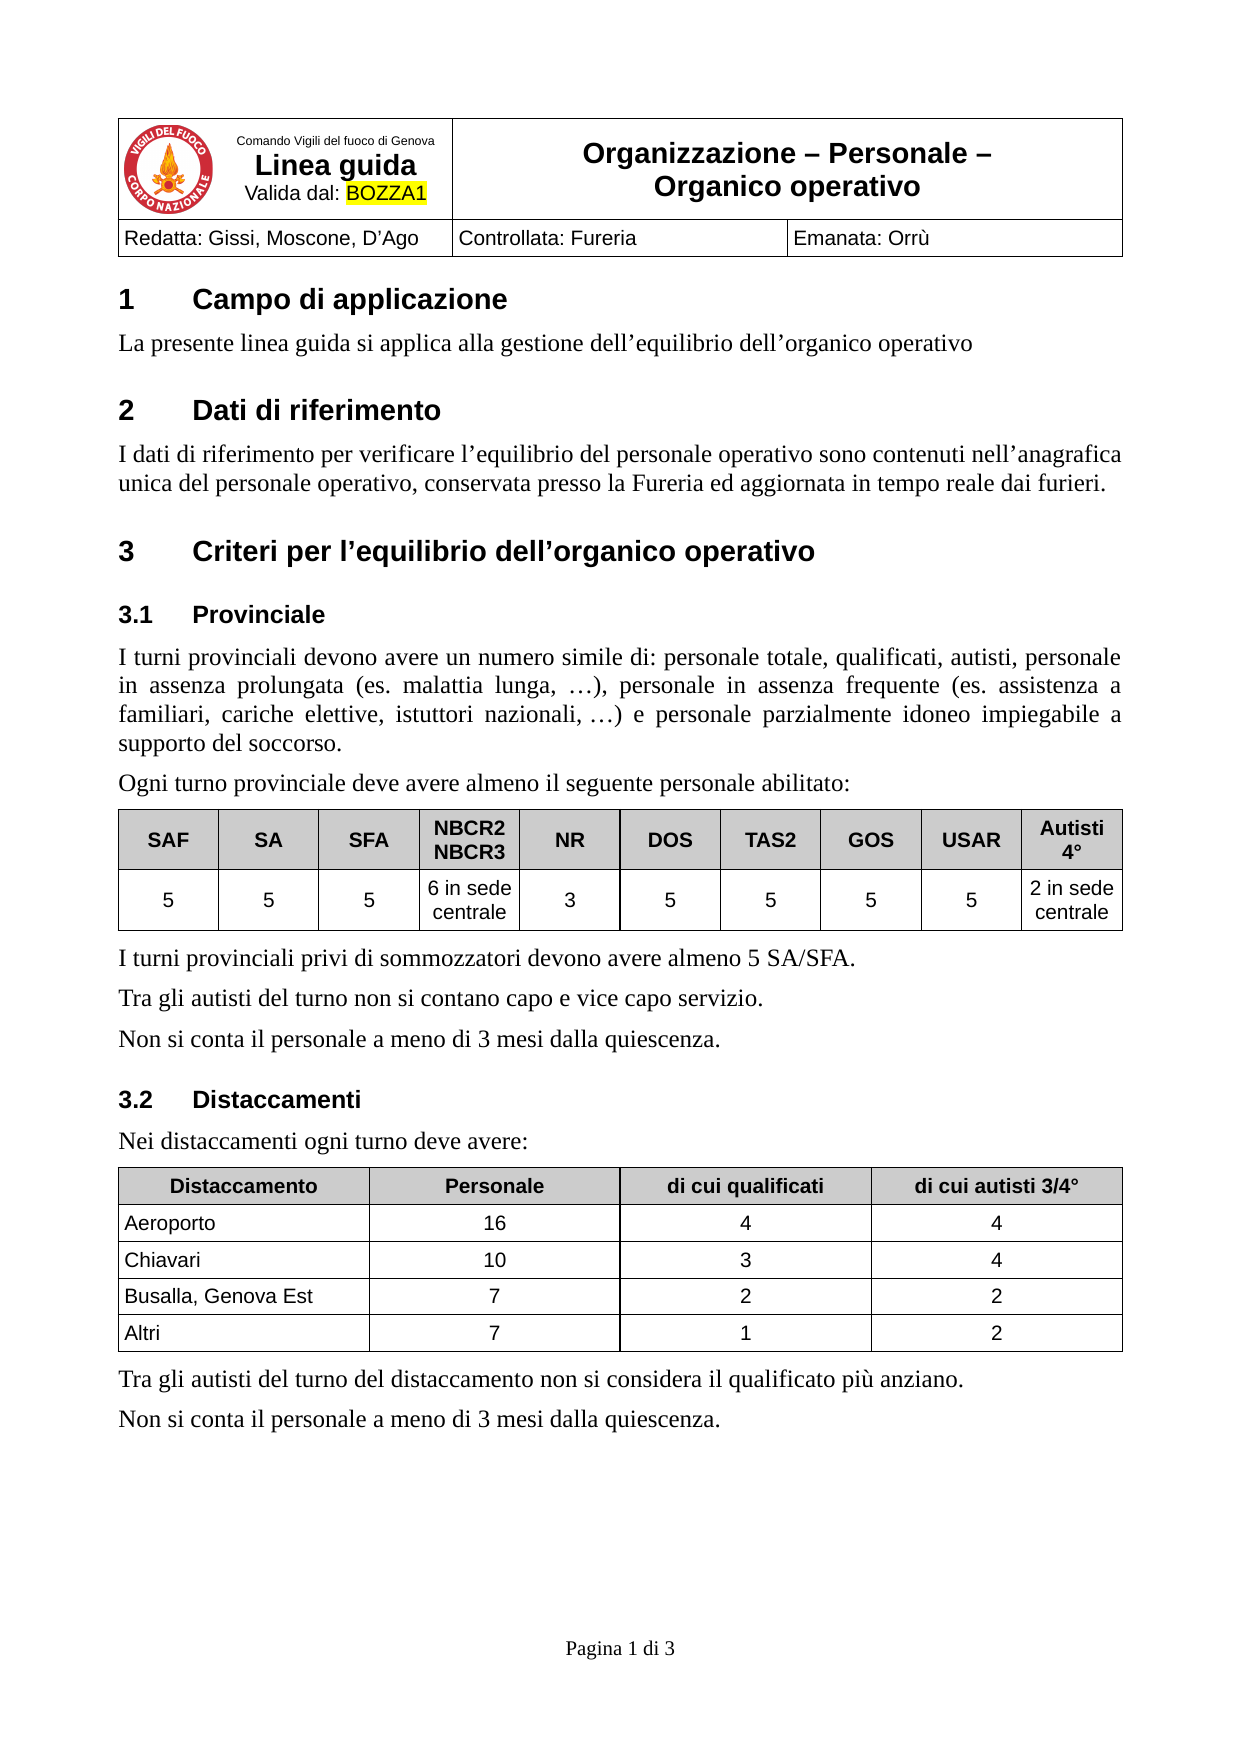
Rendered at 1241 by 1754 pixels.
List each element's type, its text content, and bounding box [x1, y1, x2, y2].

text Tra gli autisti del turno non si contano capo e vice capo servizio. [118, 983, 1122, 1012]
table_header Autisti 4° [1022, 810, 1122, 869]
picture [124, 125, 213, 214]
text I dati di riferimento per verificare l’equilibrio del personale operativo sono contenuti nell’anagrafica unica del personale operativo, conservata presso la Fureria ed aggiornata in tempo reale dai furieri. [118, 439, 1122, 497]
table_cell Chiavari [119, 1242, 369, 1277]
text I turni provinciali devono avere un numero simile di: personale totale, qualificati, autisti, personale in assenza prolungata (es. malattia lunga, …), personale in assenza frequente (es. assistenza a familiari, cariche elettive, istuttori nazionali, …) e personale parzialmente idoneo impiegabile a supporto del soccorso. [118, 642, 1122, 757]
table_cell 2 in sede centrale [1022, 870, 1122, 930]
table_cell Aeroporto [119, 1205, 369, 1241]
table_cell 4 [621, 1205, 871, 1241]
text Ogni turno provinciale deve avere almeno il seguente personale abilitato: [118, 768, 1122, 797]
table_header di cui autisti 3/4° [872, 1168, 1122, 1204]
table_header USAR [922, 810, 1021, 869]
table_header GOS [821, 810, 921, 869]
table_header NR [520, 810, 619, 869]
subtitle Provinciale [118, 600, 1122, 629]
table_cell 4 [872, 1205, 1122, 1241]
table_header Comando Vigili del fuoco di Genova Linea guida Valida dal: BOZZA1 [219, 119, 452, 219]
table_cell 2 [621, 1279, 871, 1314]
table_header Distaccamento [119, 1168, 369, 1204]
table_cell 5 [119, 870, 218, 930]
table_cell 6 in sede centrale [420, 870, 519, 930]
table_cell 7 [370, 1315, 619, 1351]
table_cell 5 [922, 870, 1021, 930]
table_cell 5 [219, 870, 318, 930]
subtitle Distaccamenti [118, 1085, 1122, 1114]
table_header Personale [370, 1168, 619, 1204]
table_header NBCR2 NBCR3 [420, 810, 519, 869]
text Tra gli autisti del turno del distaccamento non si considera il qualificato più anziano. [118, 1364, 1122, 1393]
table_cell 2 [872, 1279, 1122, 1314]
table_header Organizzazione – Personale – Organico operativo [453, 119, 1122, 219]
table_cell Controllata: Fureria [453, 220, 787, 256]
subtitle Dati di riferimento [118, 393, 1122, 427]
table_cell 3 [520, 870, 619, 930]
table_cell 2 [872, 1315, 1122, 1351]
table_cell 5 [821, 870, 921, 930]
table_cell 5 [621, 870, 720, 930]
table_cell 5 [721, 870, 820, 930]
subtitle Criteri per l’equilibrio dell’organico operativo [118, 533, 1122, 567]
text I turni provinciali privi di sommozzatori devono avere almeno 5 SA/SFA. [118, 943, 1122, 971]
table_header TAS2 [721, 810, 820, 869]
subtitle Campo di applicazione [118, 282, 1122, 315]
table_header DOS [621, 810, 720, 869]
table_cell 5 [319, 870, 419, 930]
table_cell Redatta: Gissi, Moscone, D’Ago [119, 220, 452, 256]
table_header SFA [319, 810, 419, 869]
table_header [119, 119, 219, 219]
table_header SA [219, 810, 318, 869]
table_cell 7 [370, 1279, 619, 1314]
text Non si conta il personale a meno di 3 mesi dalla quiescenza. [118, 1024, 1122, 1052]
table_cell 16 [370, 1205, 619, 1241]
table_cell 10 [370, 1242, 619, 1277]
table_header SAF [119, 810, 218, 869]
text Nei distaccamenti ogni turno deve avere: [118, 1126, 1122, 1155]
text Non si conta il personale a meno di 3 mesi dalla quiescenza. [118, 1404, 1122, 1433]
table_cell 4 [872, 1242, 1122, 1277]
table_cell 1 [621, 1315, 871, 1351]
table_cell Busalla, Genova Est [119, 1279, 369, 1314]
table_cell Altri [119, 1315, 369, 1351]
table_cell Emanata: Orrù [788, 220, 1122, 256]
table_cell 3 [621, 1242, 871, 1277]
table_header di cui qualificati [621, 1168, 871, 1204]
text La presente linea guida si applica alla gestione dell’equilibrio dell’organico operativo [118, 328, 1122, 356]
